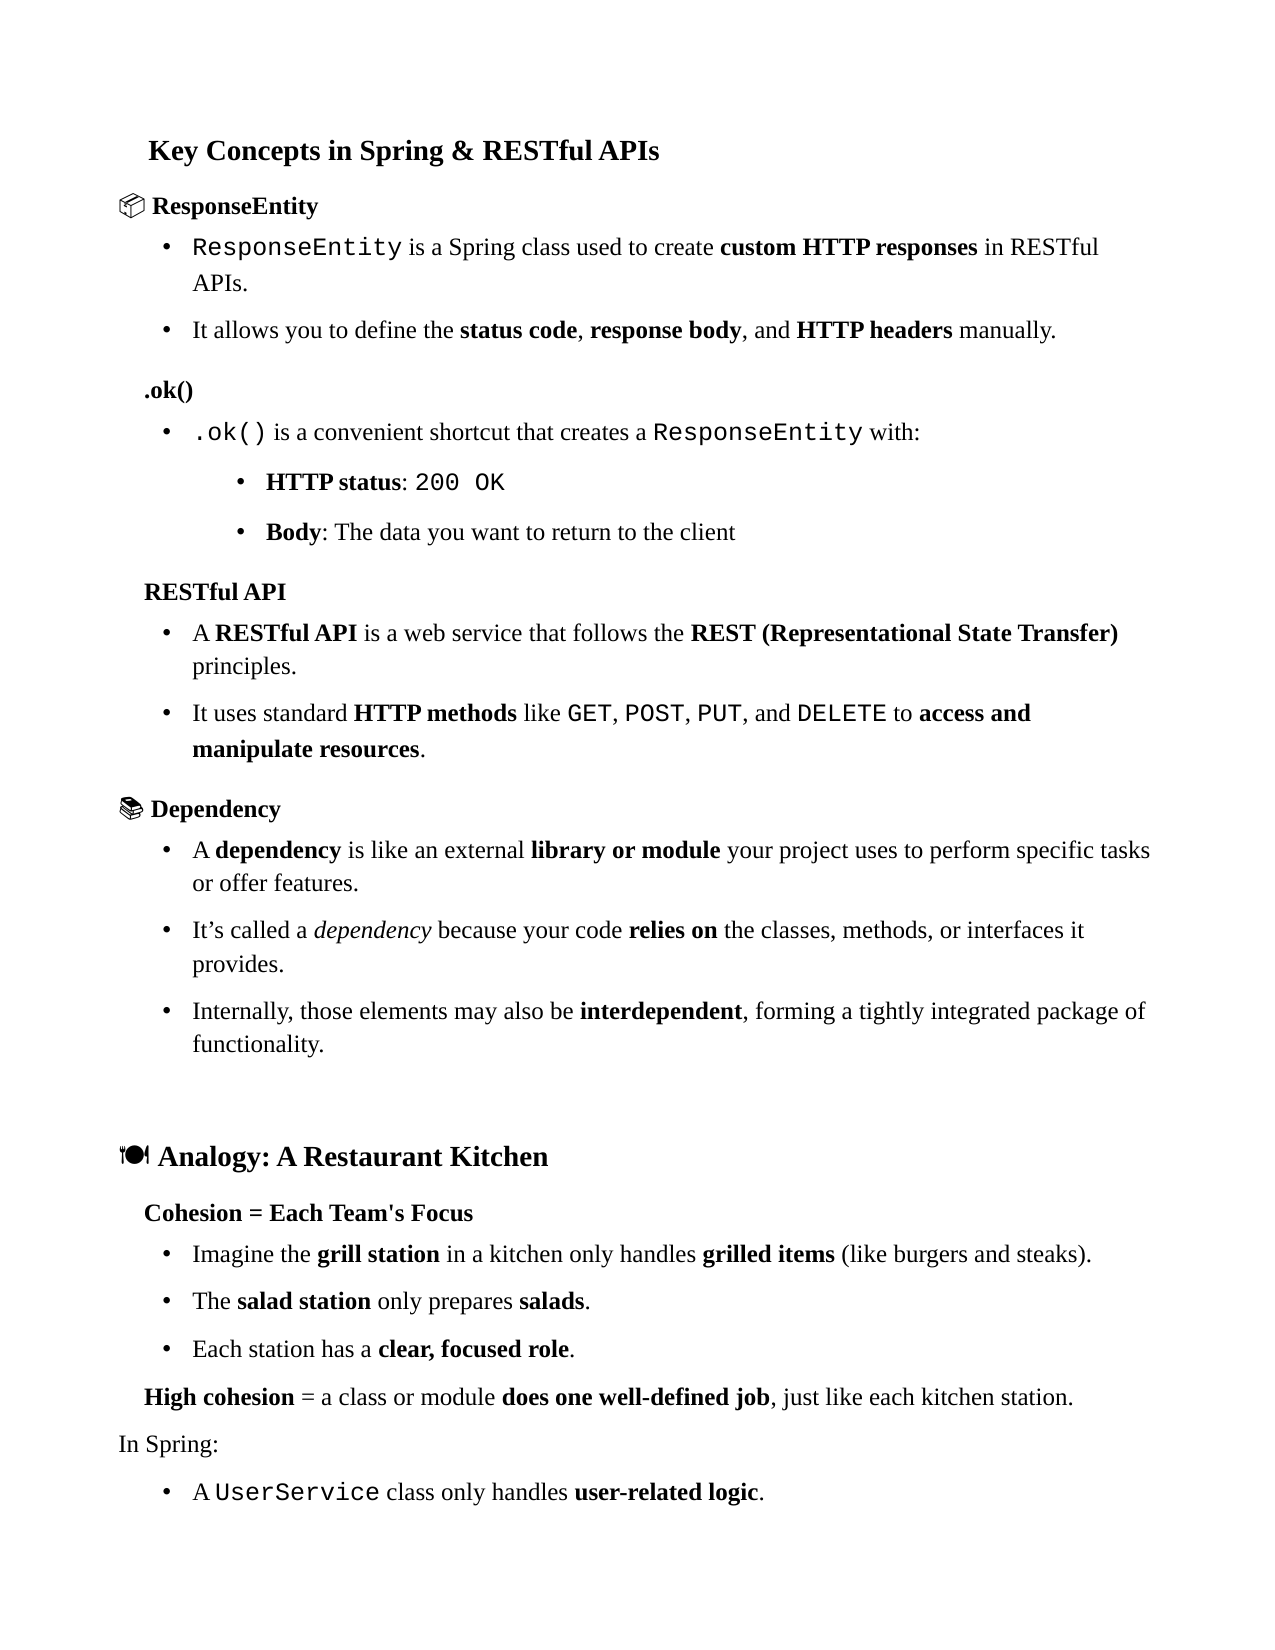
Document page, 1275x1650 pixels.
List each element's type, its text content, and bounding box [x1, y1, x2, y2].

list The salad station only prepares salads. [162, 1286, 1157, 1315]
subtitle 🍳 Cohesion = Each Team's Focus [118, 1198, 1157, 1226]
subtitle 🍽️ Analogy: A Restaurant Kitchen [118, 1139, 1157, 1173]
list ResponseEntity is a Spring class used to create custom HTTP responses in RESTful APIs. [162, 232, 1157, 296]
subtitle ✅ .ok() [118, 375, 1157, 404]
text ✅ High cohesion = a class or module does one well-defined job, just like each kitchen station. [118, 1382, 1157, 1410]
list A UserService class only handles user-related logic. [162, 1477, 1157, 1508]
subtitle 📦 ResponseEntity [118, 191, 1157, 220]
text In Spring: [118, 1429, 1157, 1458]
subtitle 📚 Dependency [118, 794, 1157, 822]
list It uses standard HTTP methods like GET, POST, PUT, and DELETE to access and manipulate resources. [162, 698, 1157, 762]
list It’s called a dependency because your code relies on the classes, methods, or interfaces it provides. [162, 916, 1157, 977]
list Each station has a clear, focused role. [162, 1334, 1157, 1363]
list Internally, those elements may also be interdependent, forming a tightly integrated package of functionality. [162, 996, 1157, 1058]
list HTTP status: 200 OK [236, 467, 1157, 497]
list Body: The data you want to return to the client [236, 517, 1157, 545]
subtitle 🌐 Key Concepts in Spring & RESTful APIs [118, 133, 1157, 166]
list .ok() is a convenient shortcut that creates a ResponseEntity with: [162, 417, 1157, 447]
subtitle 🔁 RESTful API [118, 577, 1157, 605]
list It allows you to define the status code, response body, and HTTP headers manually. [162, 315, 1157, 344]
list A dependency is like an external library or module your project uses to perform specific tasks or offer features. [162, 835, 1157, 897]
list A RESTful API is a web service that follows the REST (Representational State Transfer) principles. [162, 618, 1157, 680]
list Imagine the grill station in a kitchen only handles grilled items (like burgers and steaks). [162, 1239, 1157, 1268]
